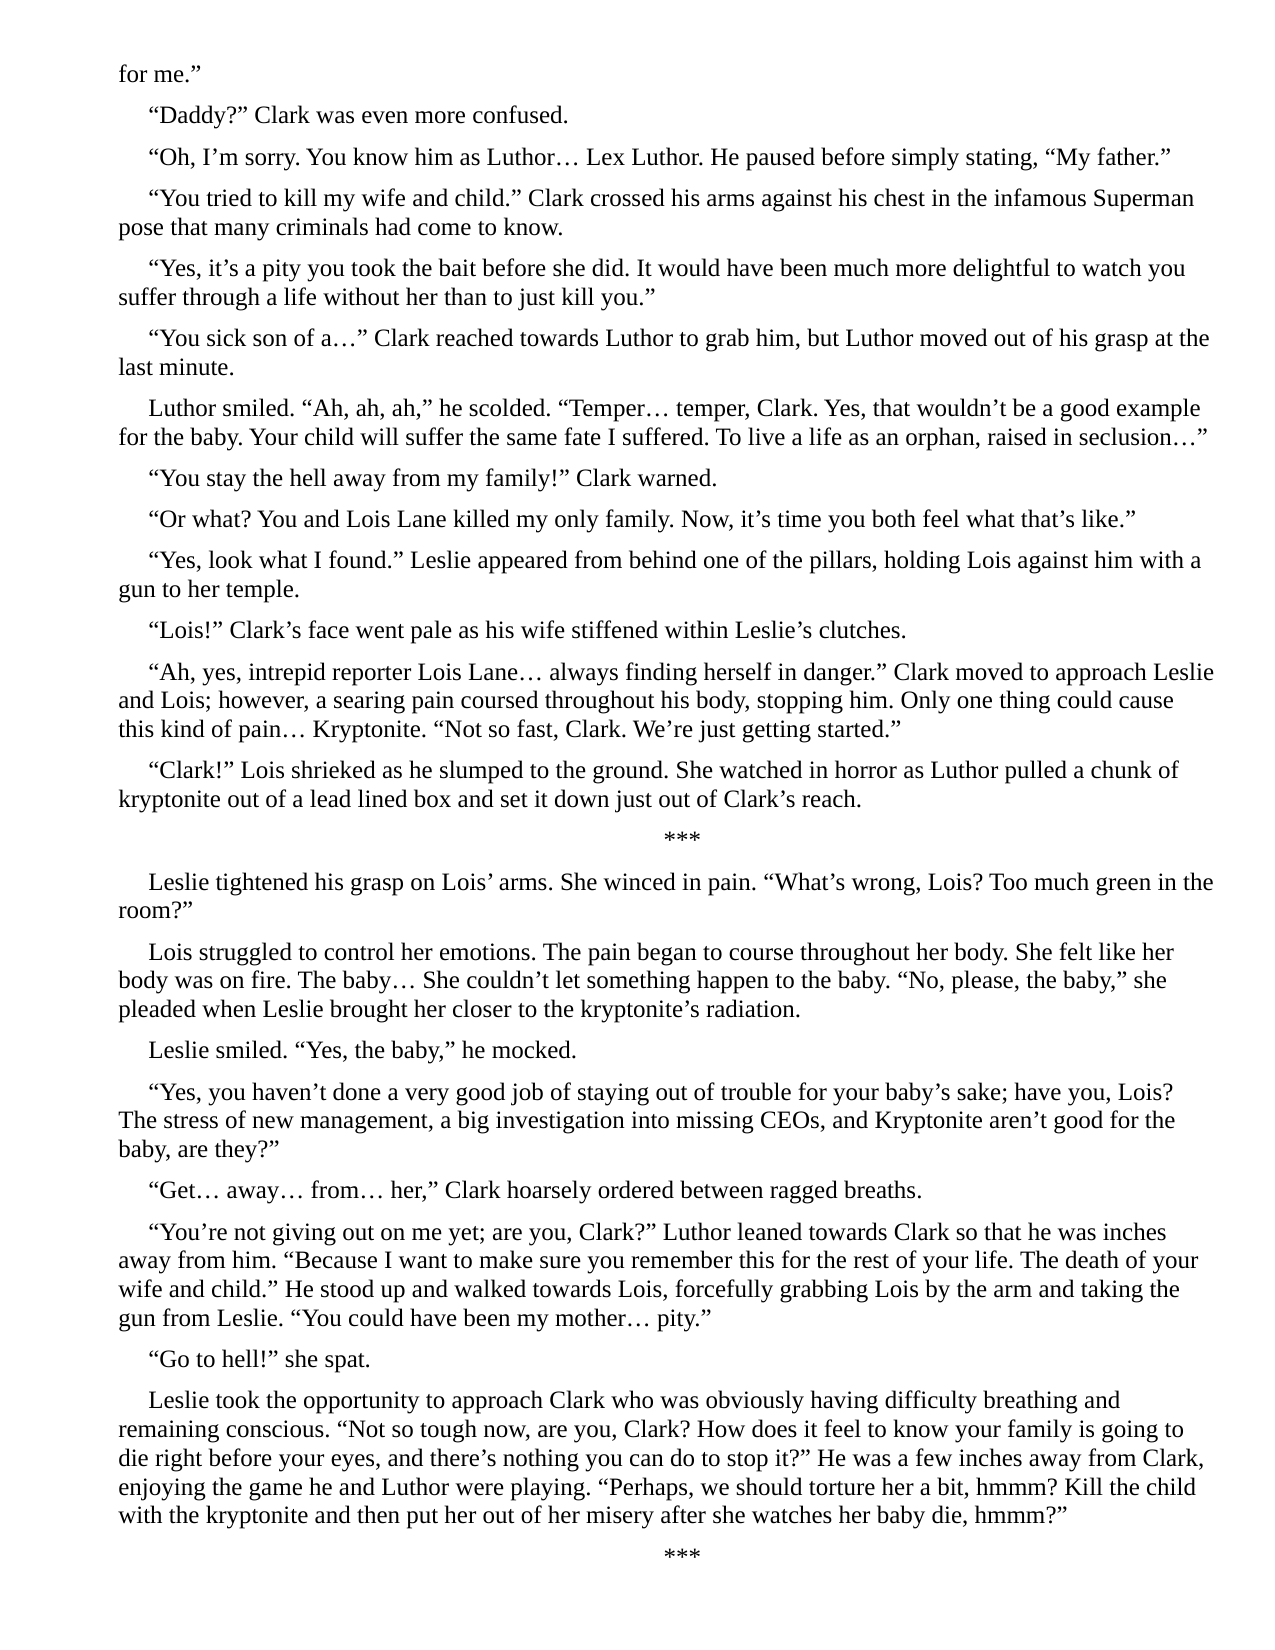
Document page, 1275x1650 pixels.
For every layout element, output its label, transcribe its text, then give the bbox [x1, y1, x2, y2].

text “Or what? You and Lois Lane killed my only family. Now, it’s time you both feel what that’s like.” [118, 504, 1216, 533]
text “Yes, you haven’t done a very good job of staying out of trouble for your baby’s sake; have you, Lois? The stress of new management, a big investigation into missing CEOs, and Kryptonite aren’t good for the baby, are they?” [118, 1077, 1216, 1163]
text “Get… away… from… her,” Clark hoarsely ordered between ragged breaths. [118, 1175, 1216, 1204]
text “Oh, I’m sorry. You know him as Luthor… Lex Luthor. He paused before simply stating, “My father.” [118, 142, 1216, 170]
text *** [118, 825, 1216, 854]
text “Ah, yes, intrepid reporter Lois Lane… always finding herself in danger.” Clark moved to approach Leslie and Lois; however, a searing pain coursed throughout his body, stopping him. Only one thing could cause this kind of pain… Kryptonite. “Not so fast, Clark. We’re just getting started.” [118, 657, 1216, 743]
text Leslie smiled. “Yes, the baby,” he mocked. [118, 1035, 1216, 1064]
text “You’re not giving out on me yet; are you, Clark?” Luthor leaned towards Clark so that he was inches away from him. “Because I want to make sure you remember this for the rest of your life. The death of your wife and child.” He stood up and walked towards Lois, forcefully grabbing Lois by the arm and taking the gun from Leslie. “You could have been my mother… pity.” [118, 1217, 1216, 1332]
text “You sick son of a…” Clark reached towards Luthor to grab him, but Luthor moved out of his grasp at the last minute. [118, 323, 1216, 380]
text “Daddy?” Clark was even more confused. [118, 100, 1216, 129]
text “Go to hell!” she spat. [118, 1344, 1216, 1373]
text “You tried to kill my wife and child.” Clark crossed his arms against his chest in the infamous Superman pose that many criminals had come to know. [118, 183, 1216, 240]
text Lois struggled to control her emotions. The pain began to course throughout her body. She felt like her body was on fire. The baby… She couldn’t let something happen to the baby. “No, please, the baby,” she pleaded when Leslie brought her closer to the kryptonite’s radiation. [118, 937, 1216, 1023]
text “Yes, look what I found.” Leslie appeared from behind one of the pillars, holding Lois against him with a gun to her temple. [118, 545, 1216, 603]
text “Clark!” Lois shrieked as he slumped to the ground. She watched in horror as Luthor pulled a chunk of kryptonite out of a lead lined box and set it down just out of Clark’s reach. [118, 755, 1216, 813]
text Leslie took the opportunity to approach Clark who was obviously having difficulty breathing and remaining conscious. “Not so tough now, are you, Clark? How does it feel to know your family is going to die right before your eyes, and there’s nothing you can do to stop it?” He was a few inches away from Clark, enjoying the game he and Luthor were playing. “Perhaps, we should torture her a bit, hmmm? Kill the child with the kryptonite and then put her out of her misery after she watches her baby die, hmmm?” [118, 1385, 1216, 1529]
text “You stay the hell away from my family!” Clark warned. [118, 463, 1216, 492]
text for me.” [118, 59, 1216, 88]
text “Yes, it’s a pity you took the bait before she did. It would have been much more delightful to watch you suffer through a life without her than to just kill you.” [118, 253, 1216, 310]
text *** [118, 1542, 1216, 1570]
text Luthor smiled. “Ah, ah, ah,” he scolded. “Temper… temper, Clark. Yes, that wouldn’t be a good example for the baby. Your child will suffer the same fate I suffered. To live a life as an orphan, raised in seclusion…” [118, 393, 1216, 450]
text Leslie tightened his grasp on Lois’ arms. She winced in pain. “What’s wrong, Lois? Too much green in the room?” [118, 867, 1216, 924]
text “Lois!” Clark’s face went pale as his wife stiffened within Leslie’s clutches. [118, 615, 1216, 644]
